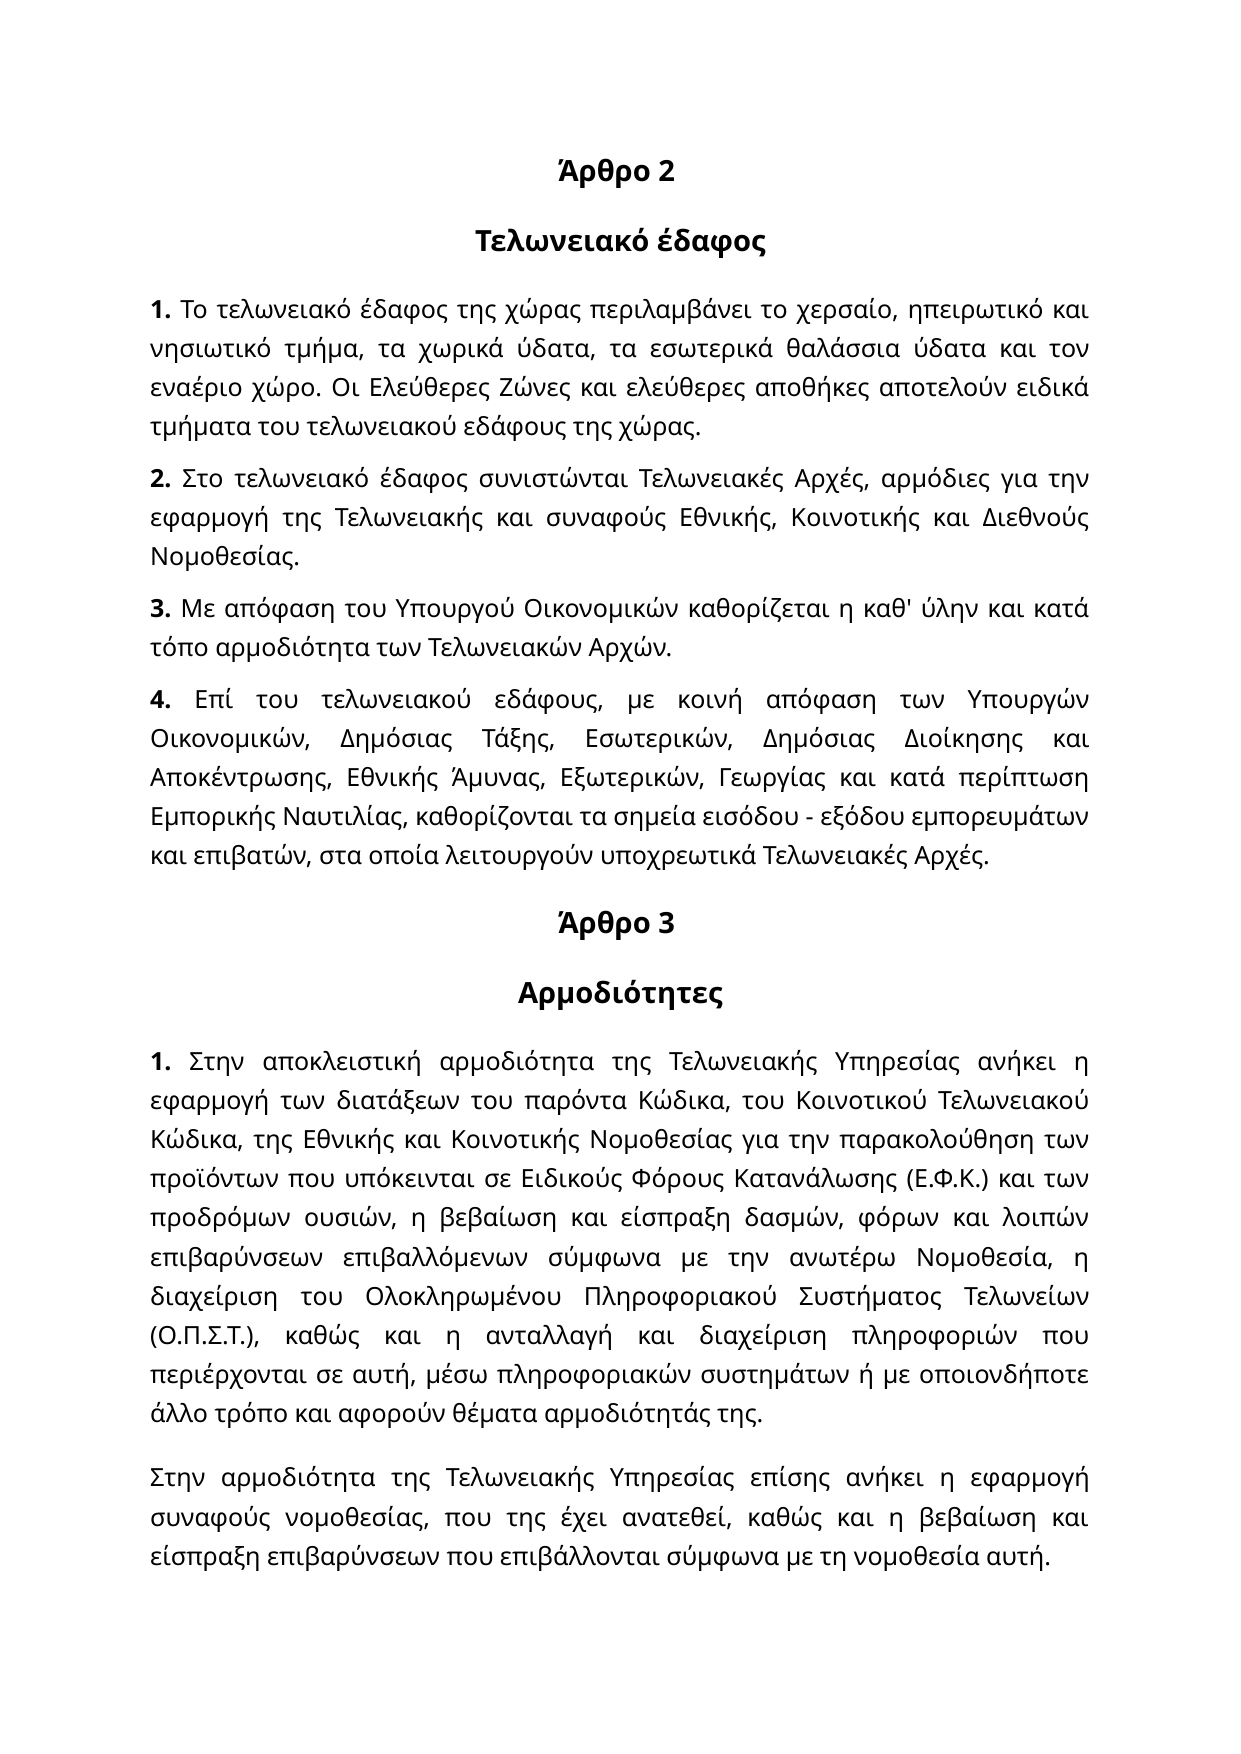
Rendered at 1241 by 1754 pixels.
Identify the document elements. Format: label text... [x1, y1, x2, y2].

subtitle Άρθρο 2 [150, 150, 1090, 190]
text 1. Στην αποκλειστική αρμοδιότητα της Τελωνειακής Υπηρεσίας ανήκει η εφαρμογή των διατάξεων του παρόντα Κώδικα, του Κοινοτικού Τελωνειακού Κώδικα, της Εθνικής και Κοινοτικής Νομοθεσίας για την παρακολούθηση των προϊόντων που υπόκεινται σε Ειδικούς Φόρους Κατανάλωσης (Ε.Φ.Κ.) και των προδρόμων ουσιών, η βεβαίωση και είσπραξη δασμών, φόρων και λοιπών επιβαρύνσεων επιβαλλόμενων σύμφωνα με την ανωτέρω Νομοθεσία, η διαχείριση του Ολοκληρωμένου Πληροφοριακού Συστήματος Τελωνείων (Ο.Π.Σ.Τ.), καθώς και η ανταλλαγή και διαχείριση πληροφοριών που περιέρχονται σε αυτή, μέσω πληροφοριακών συστημάτων ή με οποιονδήποτε άλλο τρόπο και αφορούν θέματα αρμοδιότητάς της. [150, 1043, 1090, 1430]
text Στην αρμοδιότητα της Τελωνειακής Υπηρεσίας επίσης ανήκει η εφαρμογή συναφούς νομοθεσίας, που της έχει ανατεθεί, καθώς και η βεβαίωση και είσπραξη επιβαρύνσεων που επιβάλλονται σύμφωνα με τη νομοθεσία αυτή. [150, 1460, 1090, 1572]
text 3. Με απόφαση του Υπουργού Οικονομικών καθορίζεται η καθ' ύλην και κατά τόπο αρμοδιότητα των Τελωνειακών Αρχών. [150, 590, 1090, 664]
subtitle Αρμοδιότητες [150, 973, 1090, 1012]
subtitle Άρθρο 3 [150, 902, 1090, 942]
subtitle Τελωνειακό έδαφος [150, 221, 1090, 260]
text 4. Επί του τελωνειακού εδάφους, με κοινή απόφαση των Υπουργών Οικονομικών, Δημόσιας Τάξης, Εσωτερικών, Δημόσιας Διοίκησης και Αποκέντρωσης, Εθνικής Άμυνας, Εξωτερικών, Γεωργίας και κατά περίπτωση Εμπορικής Ναυτιλίας, καθορίζονται τα σημεία εισόδου - εξόδου εμπορευμάτων και επιβατών, στα οποία λειτουργούν υποχρεωτικά Τελωνειακές Αρχές. [150, 681, 1090, 872]
text 1. Το τελωνειακό έδαφος της χώρας περιλαμβάνει το χερσαίο, ηπειρωτικό και νησιωτικό τμήμα, τα χωρικά ύδατα, τα εσωτερικά θαλάσσια ύδατα και τον εναέριο χώρο. Οι Ελεύθερες Ζώνες και ελεύθερες αποθήκες αποτελούν ειδικά τμήματα του τελωνειακού εδάφους της χώρας. [150, 291, 1090, 443]
text 2. Στο τελωνειακό έδαφος συνιστώνται Τελωνειακές Αρχές, αρμόδιες για την εφαρμογή της Τελωνειακής και συναφούς Εθνικής, Κοινοτικής και Διεθνούς Νομοθεσίας. [150, 460, 1090, 573]
